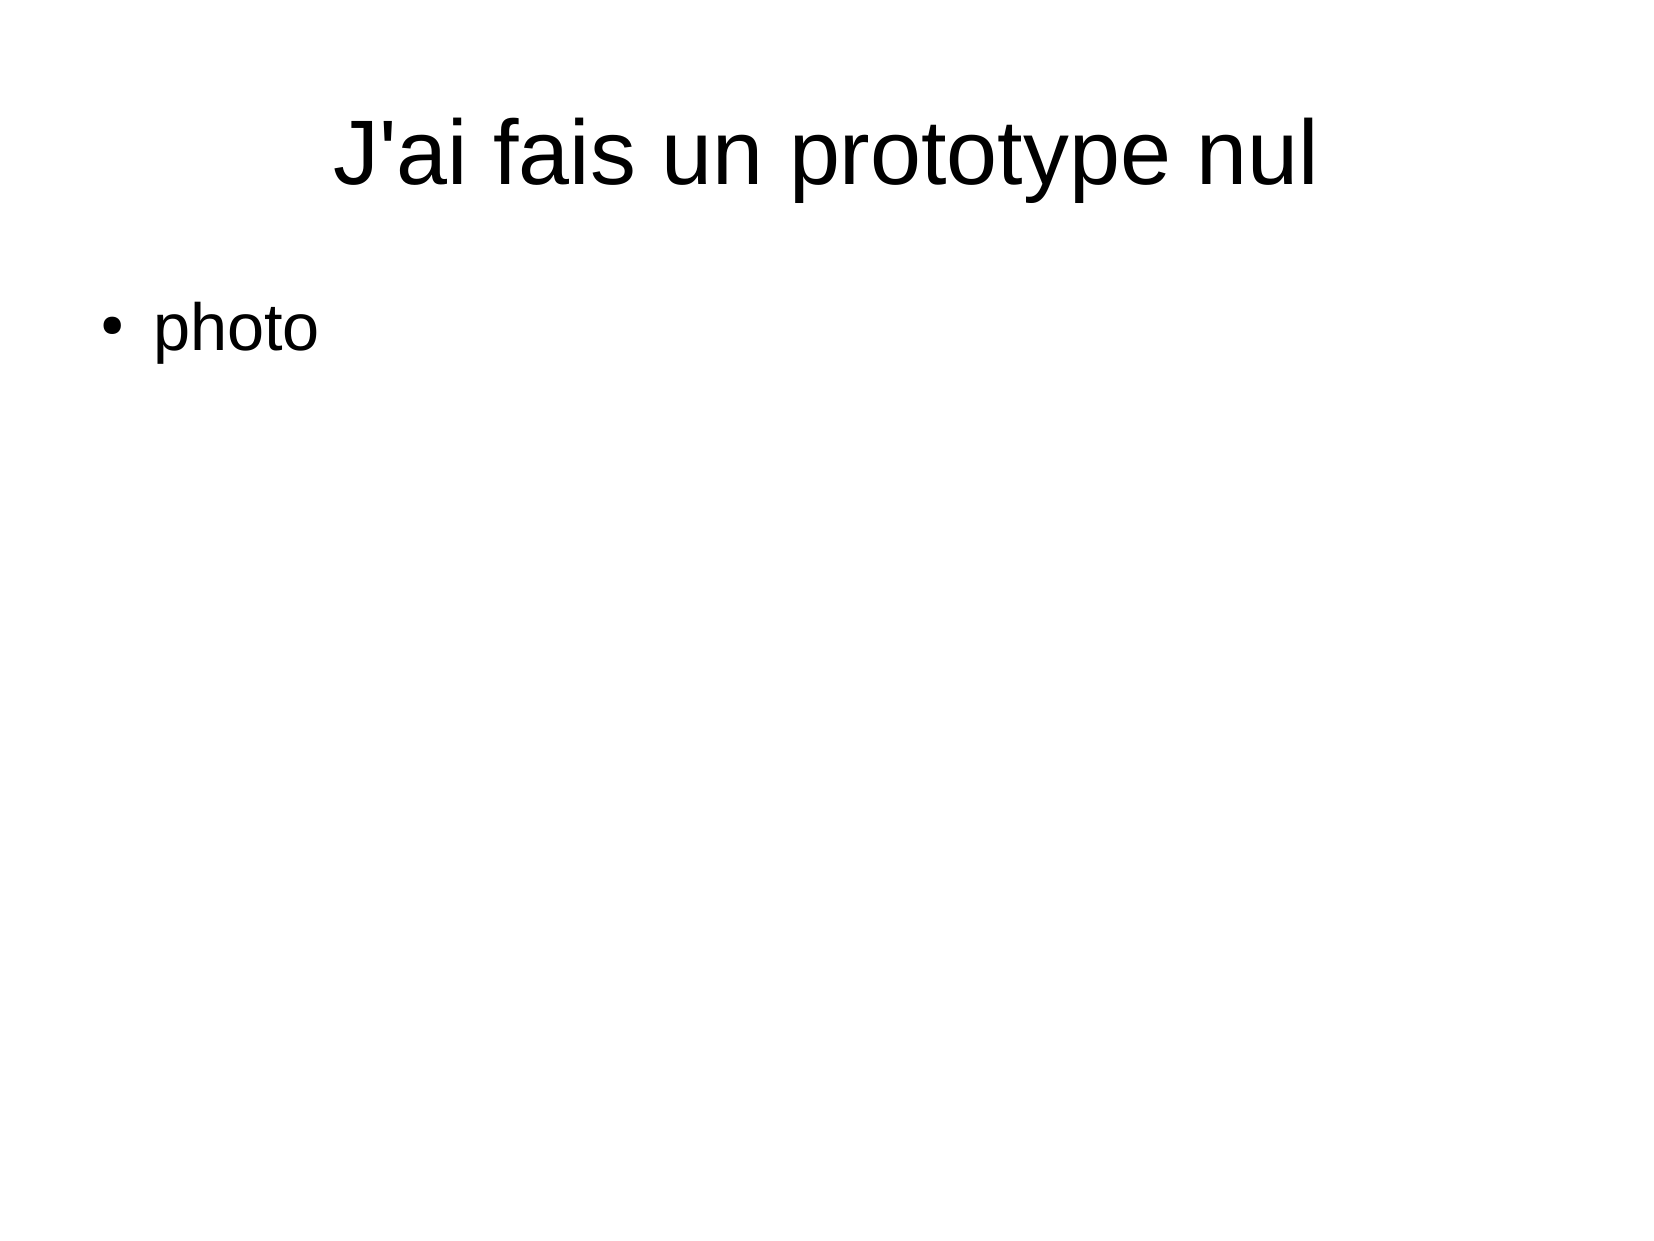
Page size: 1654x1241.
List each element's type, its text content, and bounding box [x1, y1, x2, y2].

title J'ai fais un prototype nul [82, 49, 1571, 257]
list photo [82, 290, 1538, 1010]
